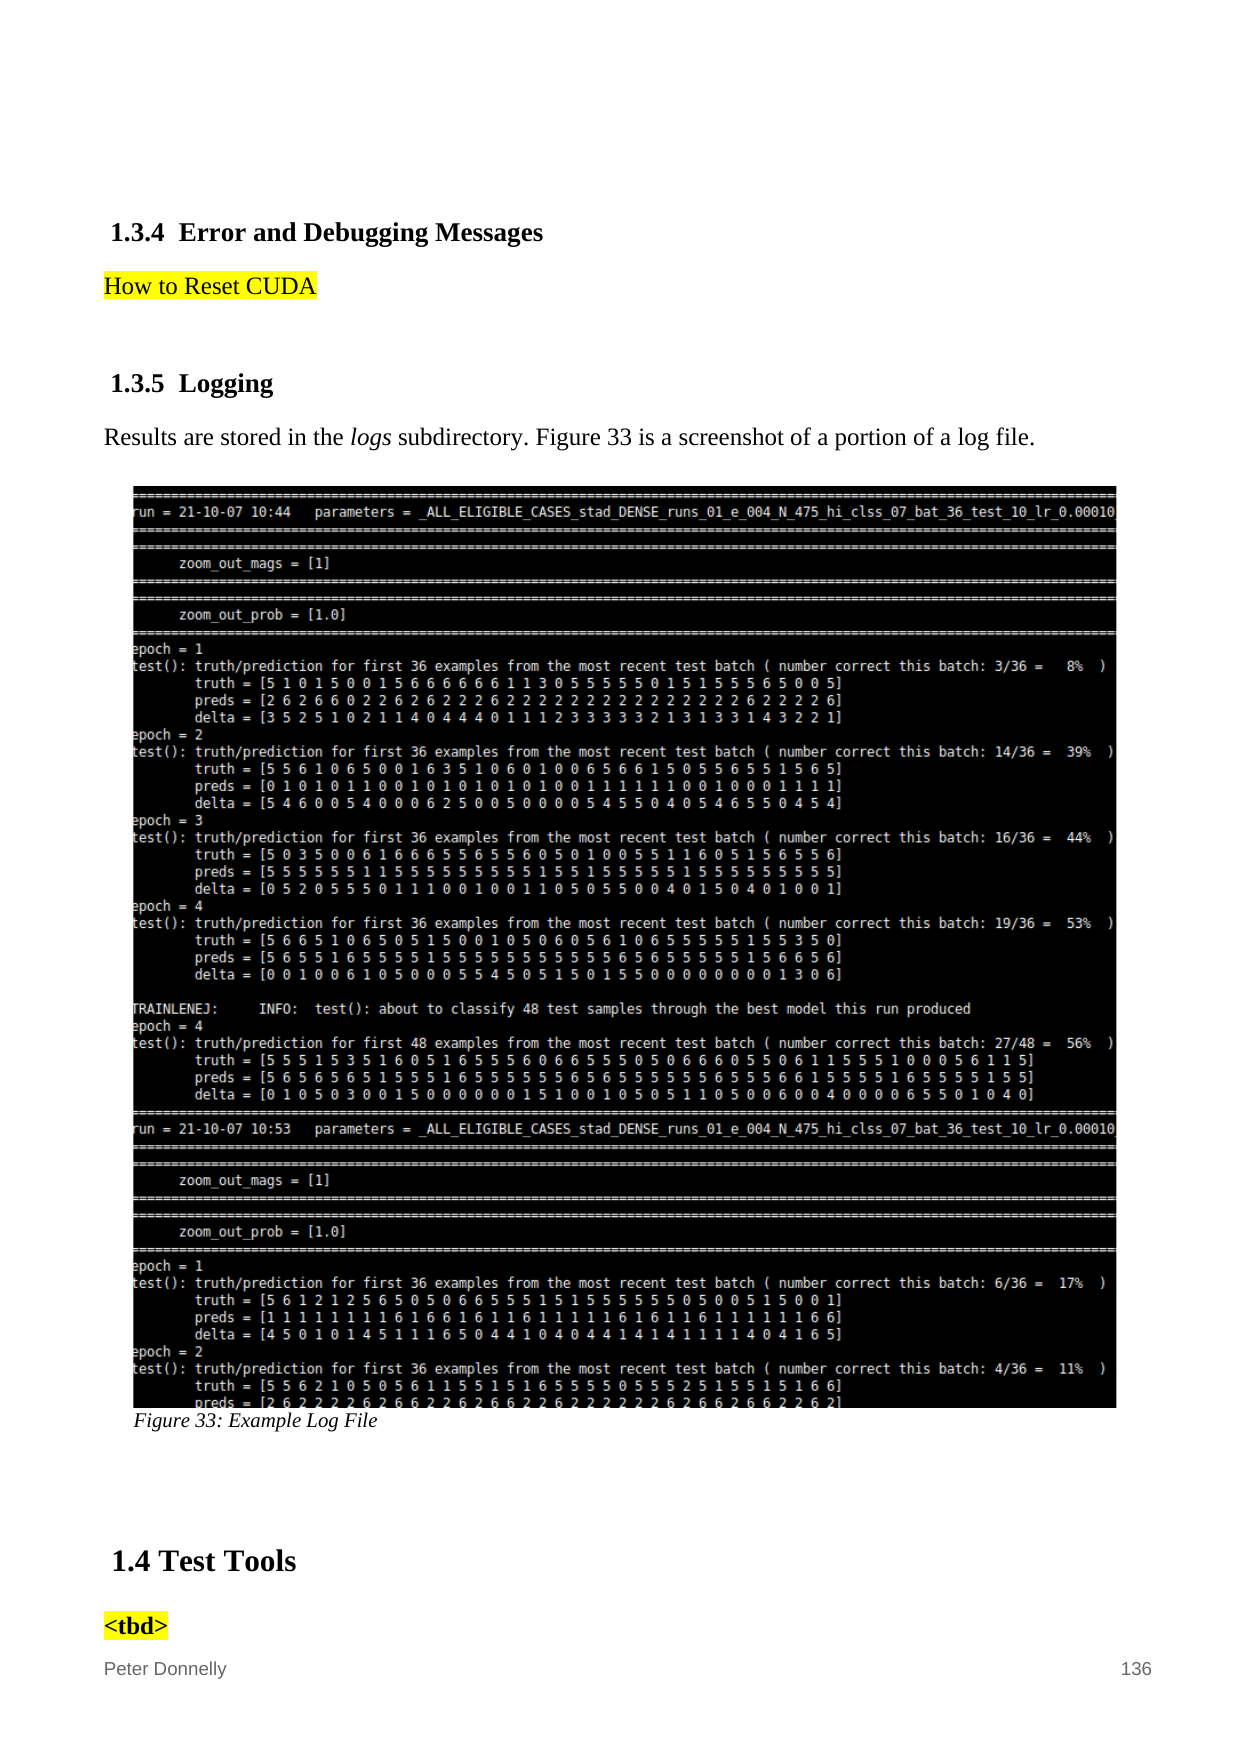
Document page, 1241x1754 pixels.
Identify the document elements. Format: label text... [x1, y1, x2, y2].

text Figure 33: Example Log File [133, 1408, 1117, 1432]
subtitle Logging [103, 367, 1146, 398]
text <tbd> [103, 1611, 1146, 1640]
subtitle Test Tools [103, 1542, 1146, 1578]
text Results are stored in the logs subdirectory. Figure 33 is a screenshot of a portion of a log file. [103, 422, 1146, 451]
subtitle Error and Debugging Messages [103, 216, 1146, 247]
text How to Reset CUDA [103, 271, 1146, 299]
picture [133, 486, 1117, 1408]
